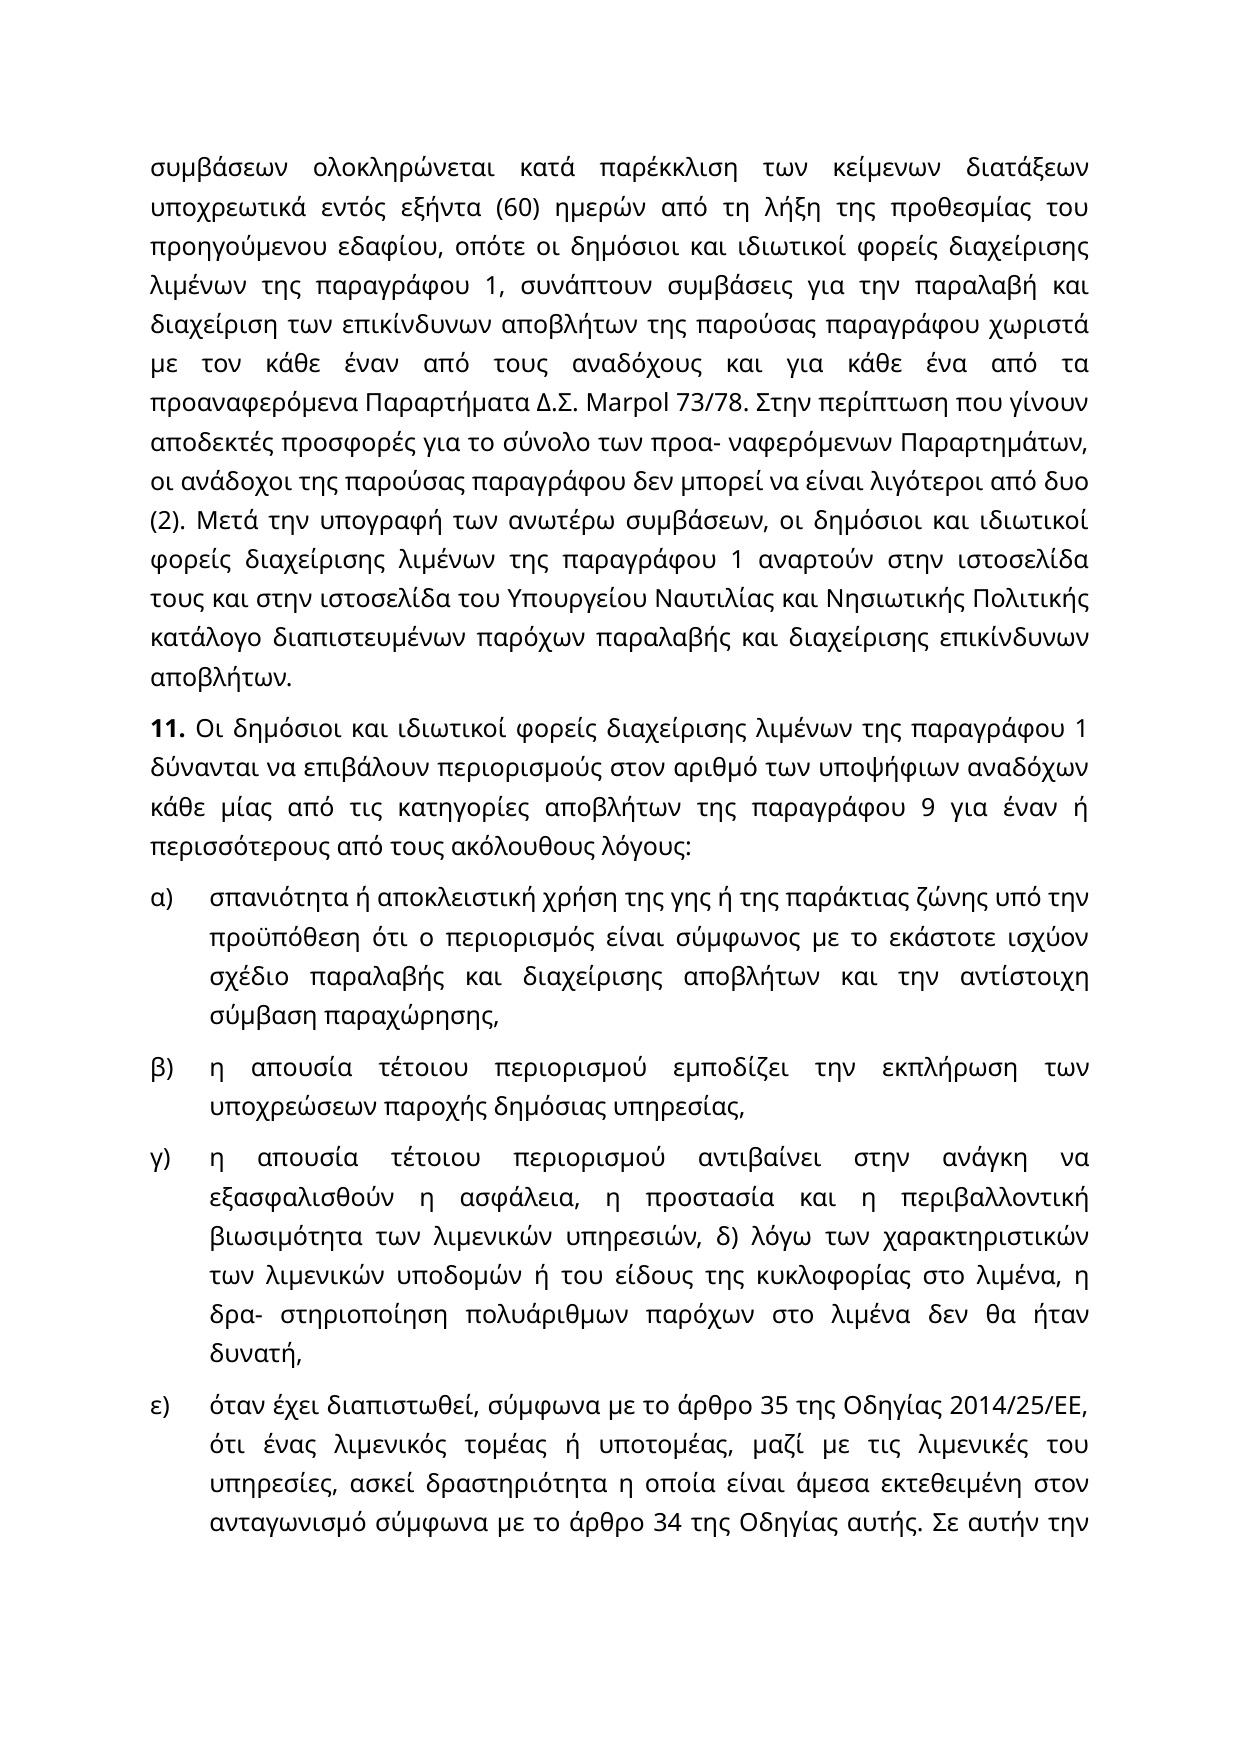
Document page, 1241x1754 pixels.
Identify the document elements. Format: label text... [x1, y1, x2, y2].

text συμβάσεων ολοκληρώνεται κατά παρέκκλιση των κείμενων διατάξεων υποχρεωτικά εντός εξήντα (60) ημερών από τη λήξη της προθεσμίας του προηγούμενου εδαφίου, οπότε οι δημόσιοι και ιδιωτικοί φορείς διαχείρισης λιμένων της παραγράφου 1, συνάπτουν συμβάσεις για την παραλαβή και διαχείριση των επικίνδυνων αποβλήτων της παρούσας παραγράφου χωριστά με τον κάθε έναν από τους αναδόχους και για κάθε ένα από τα προαναφερόμενα Παραρτήματα Δ.Σ. Marpol 73/78. Στην περίπτωση που γίνουν αποδεκτές προσφορές για το σύνολο των προα- ναφερόμενων Παραρτημάτων, οι ανάδοχοι της παρούσας παραγράφου δεν μπορεί να είναι λιγότεροι από δυο (2). Μετά την υπογραφή των ανωτέρω συμβάσεων, οι δημόσιοι και ιδιωτικοί φορείς διαχείρισης λιμένων της παραγράφου 1 αναρτούν στην ιστοσελίδα τους και στην ιστοσελίδα του Υπουργείου Ναυτιλίας και Νησιωτικής Πολιτικής κατάλογο διαπιστευμένων παρόχων παραλαβής και διαχείρισης επικίνδυνων αποβλήτων. [150, 150, 1090, 693]
list γ) η απουσία τέτοιου περιορισμού αντιβαίνει στην ανάγκη να εξασφαλισθούν η ασφάλεια, η προστασία και η περιβαλλοντική βιωσιμότητα των λιμενικών υπηρεσιών, δ) λόγω των χαρακτηριστικών των λιμενικών υποδομών ή του είδους της κυκλοφορίας στο λιμένα, η δρα- στηριοποίηση πολυάριθμων παρόχων στο λιμένα δεν θα ήταν δυνατή, [150, 1140, 1090, 1370]
list α) σπανιότητα ή αποκλειστική χρήση της γης ή της παράκτιας ζώνης υπό την προϋπόθεση ότι ο περιορισμός είναι σύμφωνος με το εκάστοτε ισχύον σχέδιο παραλαβής και διαχείρισης αποβλήτων και την αντίστοιχη σύμβαση παραχώρησης, [150, 880, 1090, 1032]
list ε) όταν έχει διαπιστωθεί, σύμφωνα με το άρθρο 35 της Οδηγίας 2014/25/ΕΕ, ότι ένας λιμενικός τομέας ή υποτομέας, μαζί με τις λιμενικές του υπηρεσίες, ασκεί δραστηριότητα η οποία είναι άμεσα εκτεθειμένη στον ανταγωνισμό σύμφωνα με το άρθρο 34 της Οδηγίας αυτής. Σε αυτήν την [150, 1387, 1090, 1539]
list β) η απουσία τέτοιου περιορισμού εμποδίζει την εκπλήρωση των υποχρεώσεων παροχής δημόσιας υπηρεσίας, [150, 1049, 1090, 1122]
text 11. Οι δημόσιοι και ιδιωτικοί φορείς διαχείρισης λιμένων της παραγράφου 1 δύνανται να επιβάλουν περιορισμούς στον αριθμό των υποψήφιων αναδόχων κάθε μίας από τις κατηγορίες αποβλήτων της παραγράφου 9 για έναν ή περισσότερους από τους ακόλουθους λόγους: [150, 711, 1090, 862]
